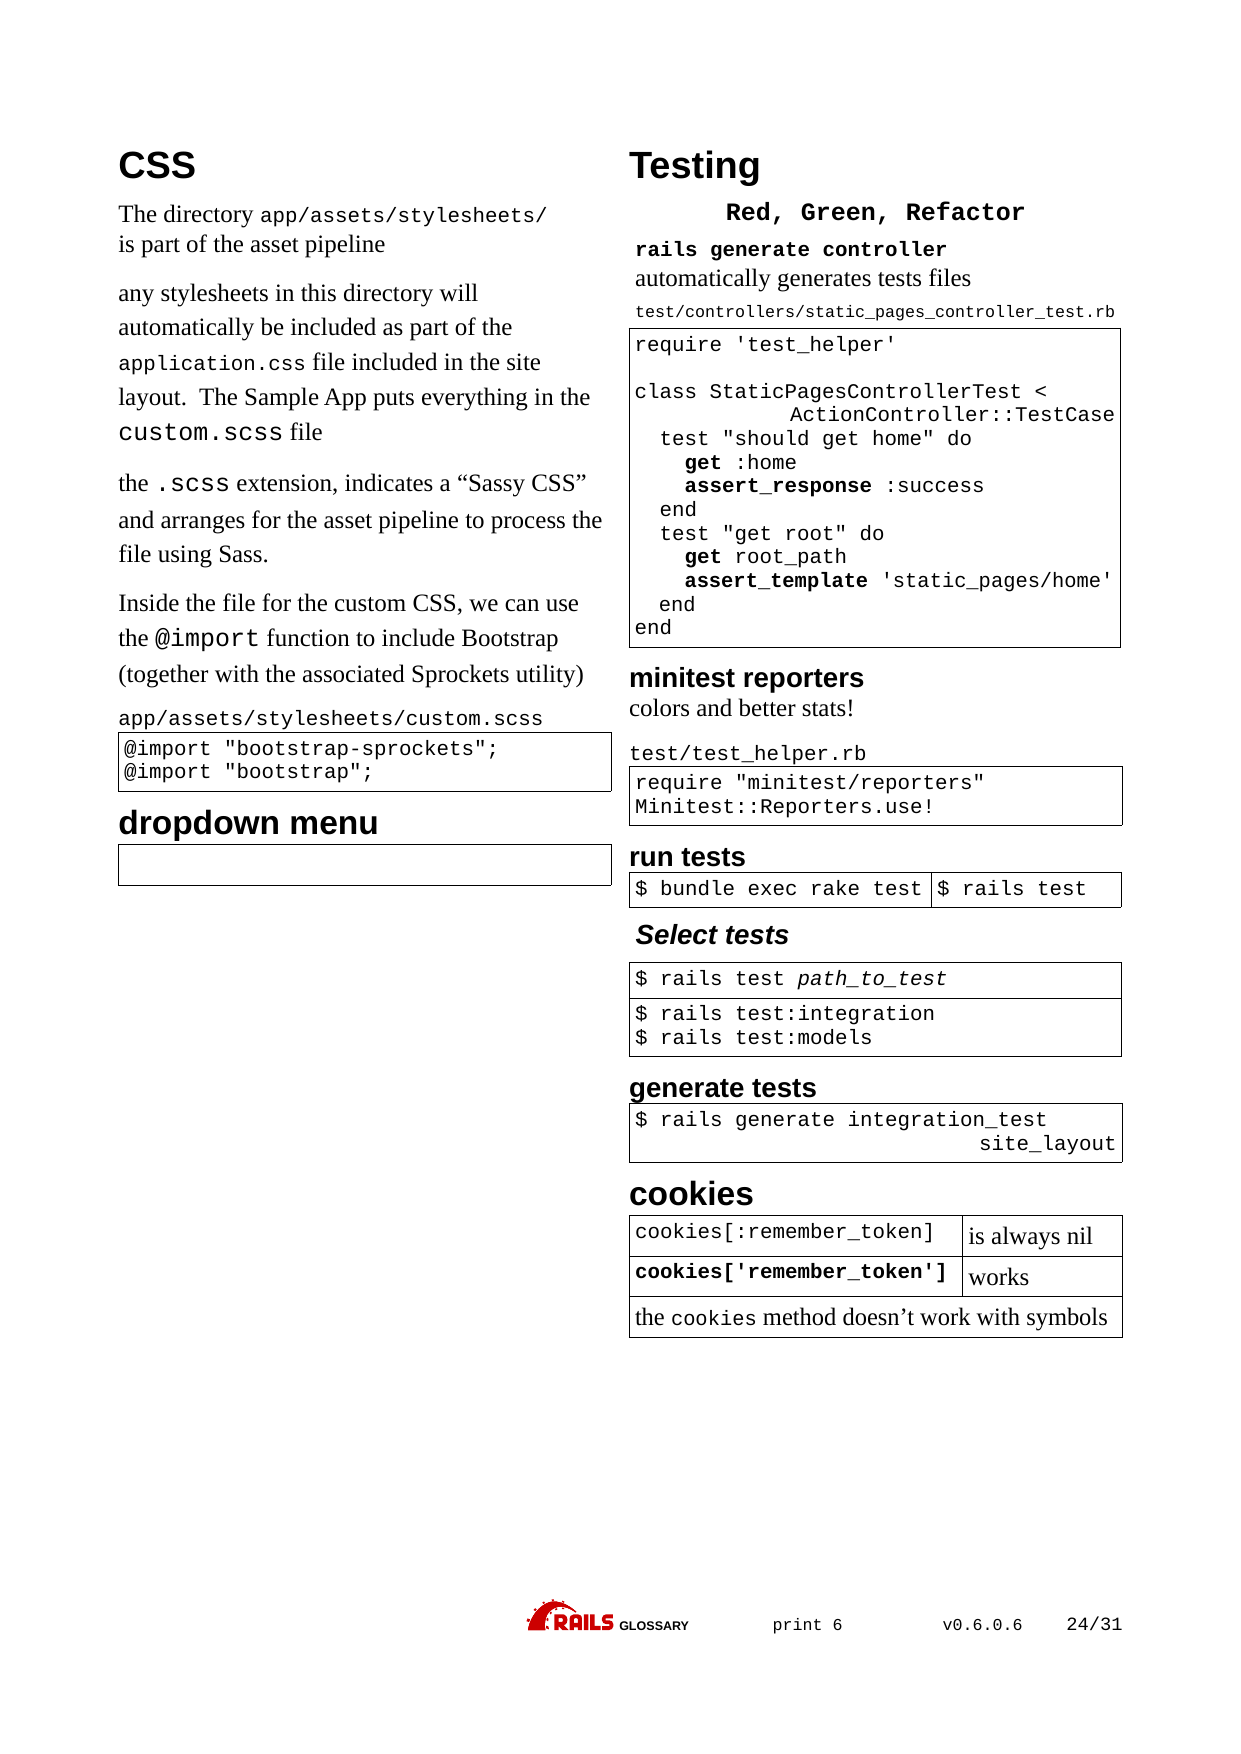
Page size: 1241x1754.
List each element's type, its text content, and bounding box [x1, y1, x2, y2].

text The directory app/assets/stylesheets/ [118, 199, 611, 229]
table_header @import "bootstrap-sprockets"; @import "bootstrap"; [119, 733, 611, 791]
subtitle generate tests [629, 1071, 1122, 1103]
table_header [992, 228, 1122, 297]
table_header require 'test_helper' class StaticPagesControllerTest < ActionController::TestCase test "should get home" do get :home assert_response :success end test "get root" do get root_path assert_template 'static_pages/home' end end [630, 329, 1120, 647]
table_header cookies[:remember_token] [630, 1216, 962, 1256]
text the .scss extension, indicates a “Sassy CSS” and arranges for the asset pipeline to process the file using Sass. [118, 468, 611, 568]
table_cell $ rails test path_to_test [630, 963, 1121, 997]
text colors and better stats! [629, 693, 1122, 722]
table_cell works [963, 1257, 1122, 1296]
text Inside the file for the custom CSS, we can use the @import function to include Bootstrap (together with the associated Sprockets utility) [118, 588, 611, 688]
table_header require "minitest/reporters" Minitest::Reporters.use! [630, 767, 1122, 825]
table_header [119, 845, 611, 885]
table_header $ bundle exec rake test [630, 873, 931, 907]
table_header rails generate controller automatically generates tests files [629, 228, 992, 297]
subtitle minitest reporters [629, 662, 1122, 693]
subtitle run tests [629, 840, 1122, 872]
subtitle cookies [629, 1174, 1122, 1212]
table_cell $ rails test:integration $ rails test:models [630, 999, 1121, 1056]
table_header $ rails test [932, 873, 1121, 907]
text Red, Green, Refactor [629, 199, 1122, 228]
table_cell the cookies method doesn’t work with symbols [630, 1297, 1122, 1337]
text is part of the asset pipeline [118, 229, 611, 258]
table_cell test/controllers/static_pages_controller_test.rb [629, 298, 1122, 328]
subtitle CSS [118, 143, 611, 187]
subtitle dropdown menu [118, 803, 611, 841]
text app/assets/stylesheets/custom.scss [118, 708, 611, 732]
subtitle Testing [629, 143, 1122, 187]
text test/test_helper.rb [629, 742, 1122, 766]
text any stylesheets in this directory will automatically be included as part of the application.css file included in the site layout. The Sample App puts everything in the custom.scss file [118, 278, 611, 447]
table_header is always nil [963, 1216, 1122, 1256]
table_header $ rails generate integration_test site_layout [630, 1104, 1122, 1162]
table_cell Select tests [629, 908, 1121, 962]
table_cell cookies['remember_token'] [630, 1257, 962, 1296]
